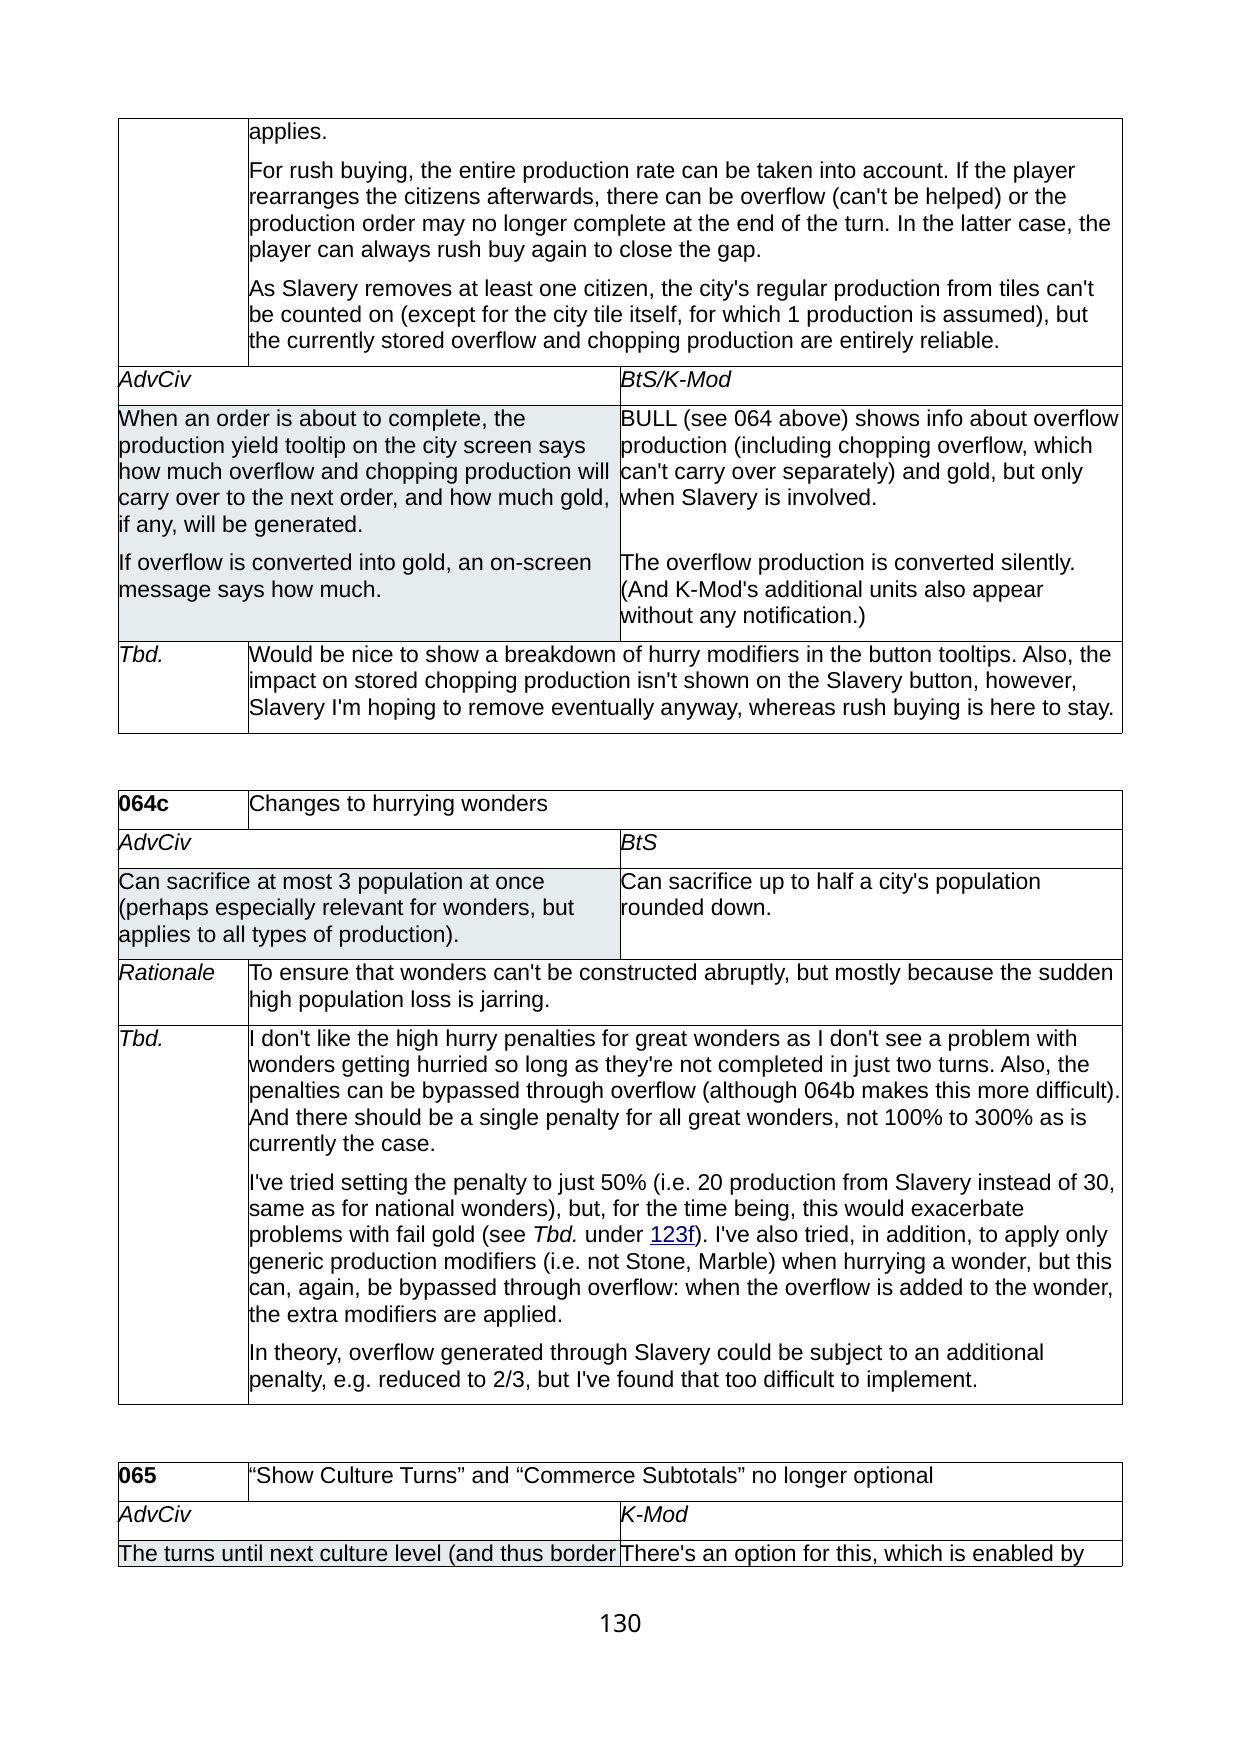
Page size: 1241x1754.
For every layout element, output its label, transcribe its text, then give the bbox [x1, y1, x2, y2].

table_cell Can sacrifice up to half a city's population rounded down. [621, 869, 1122, 959]
table_cell Tbd. [119, 1026, 248, 1404]
table_cell I don't like the high hurry penalties for great wonders as I don't see a problem with wonders getting hurried so long as they're not completed in just two turns. Also, the penalties can be bypassed through overflow (although 064b makes this more difficult). And there should be a single penalty for all great wonders, not 100% to 300% as is currently the case. I've tried setting the penalty to just 50% (i.e. 20 production from Slavery instead of 30, same as for national wonders), but, for the time being, this would exacerbate problems with fail gold (see Tbd. under 123f). I've also tried, in addition, to apply only generic production modifiers (i.e. not Stone, Marble) when hurrying a wonder, but this can, again, be bypassed through overflow: when the overflow is added to the wonder, the extra modifiers are applied. In theory, overflow generated through Slavery could be subject to an additional penalty, e.g. reduced to 2/3, but I've found that too difficult to implement. [249, 1026, 1122, 1404]
table_cell To ensure that wonders can't be constructed abruptly, but mostly because the sudden high population loss is jarring. [249, 960, 1122, 1024]
table_cell BULL (see 064 above) shows info about overflow production (including chopping overflow, which can't carry over separately) and gold, but only when Slavery is involved. The overflow production is converted silently. (And K-Mod's additional units also appear without any notification.) [621, 406, 1122, 641]
table_cell Rationale [119, 960, 248, 1024]
table_cell The turns until next culture level (and thus border [119, 1541, 620, 1566]
table_cell Can sacrifice at most 3 population at once (perhaps especially relevant for wonders, but applies to all types of production). [119, 869, 620, 959]
table_cell BtS [621, 830, 1122, 868]
table_cell BtS/K-Mod [621, 367, 1122, 405]
table_cell applies. For rush buying, the entire production rate can be taken into account. If the player rearranges the citizens afterwards, there can be overflow (can't be helped) or the production order may no longer complete at the end of the turn. In the latter case, the player can always rush buy again to close the gap. As Slavery removes at least one citizen, the city's regular production from tiles can't be counted on (except for the city tile itself, for which 1 production is assumed), but the currently stored overflow and chopping production are entirely reliable. [249, 119, 1122, 366]
table_header Changes to hurrying wonders [249, 791, 1122, 829]
table_cell [119, 119, 248, 366]
table_cell Would be nice to show a breakdown of hurry modifiers in the button tooltips. Also, the impact on stored chopping production isn't shown on the Slavery button, however, Slavery I'm hoping to remove eventually anyway, whereas rush buying is here to stay. [249, 642, 1122, 732]
table_cell When an order is about to complete, the production yield tooltip on the city screen says how much overflow and chopping production will carry over to the next order, and how much gold, if any, will be generated. If overflow is converted into gold, an on-screen message says how much. [119, 406, 620, 641]
table_cell AdvCiv [119, 830, 620, 868]
table_header 064c [119, 791, 248, 829]
table_header “Show Culture Turns” and “Commerce Subtotals” no longer optional [249, 1463, 1122, 1501]
table_cell AdvCiv [119, 367, 620, 405]
table_header 065 [119, 1463, 248, 1501]
table_cell AdvCiv [119, 1502, 620, 1540]
table_cell There's an option for this, which is enabled by [621, 1541, 1122, 1566]
table_cell Tbd. [119, 642, 248, 732]
table_cell K-Mod [621, 1502, 1122, 1540]
